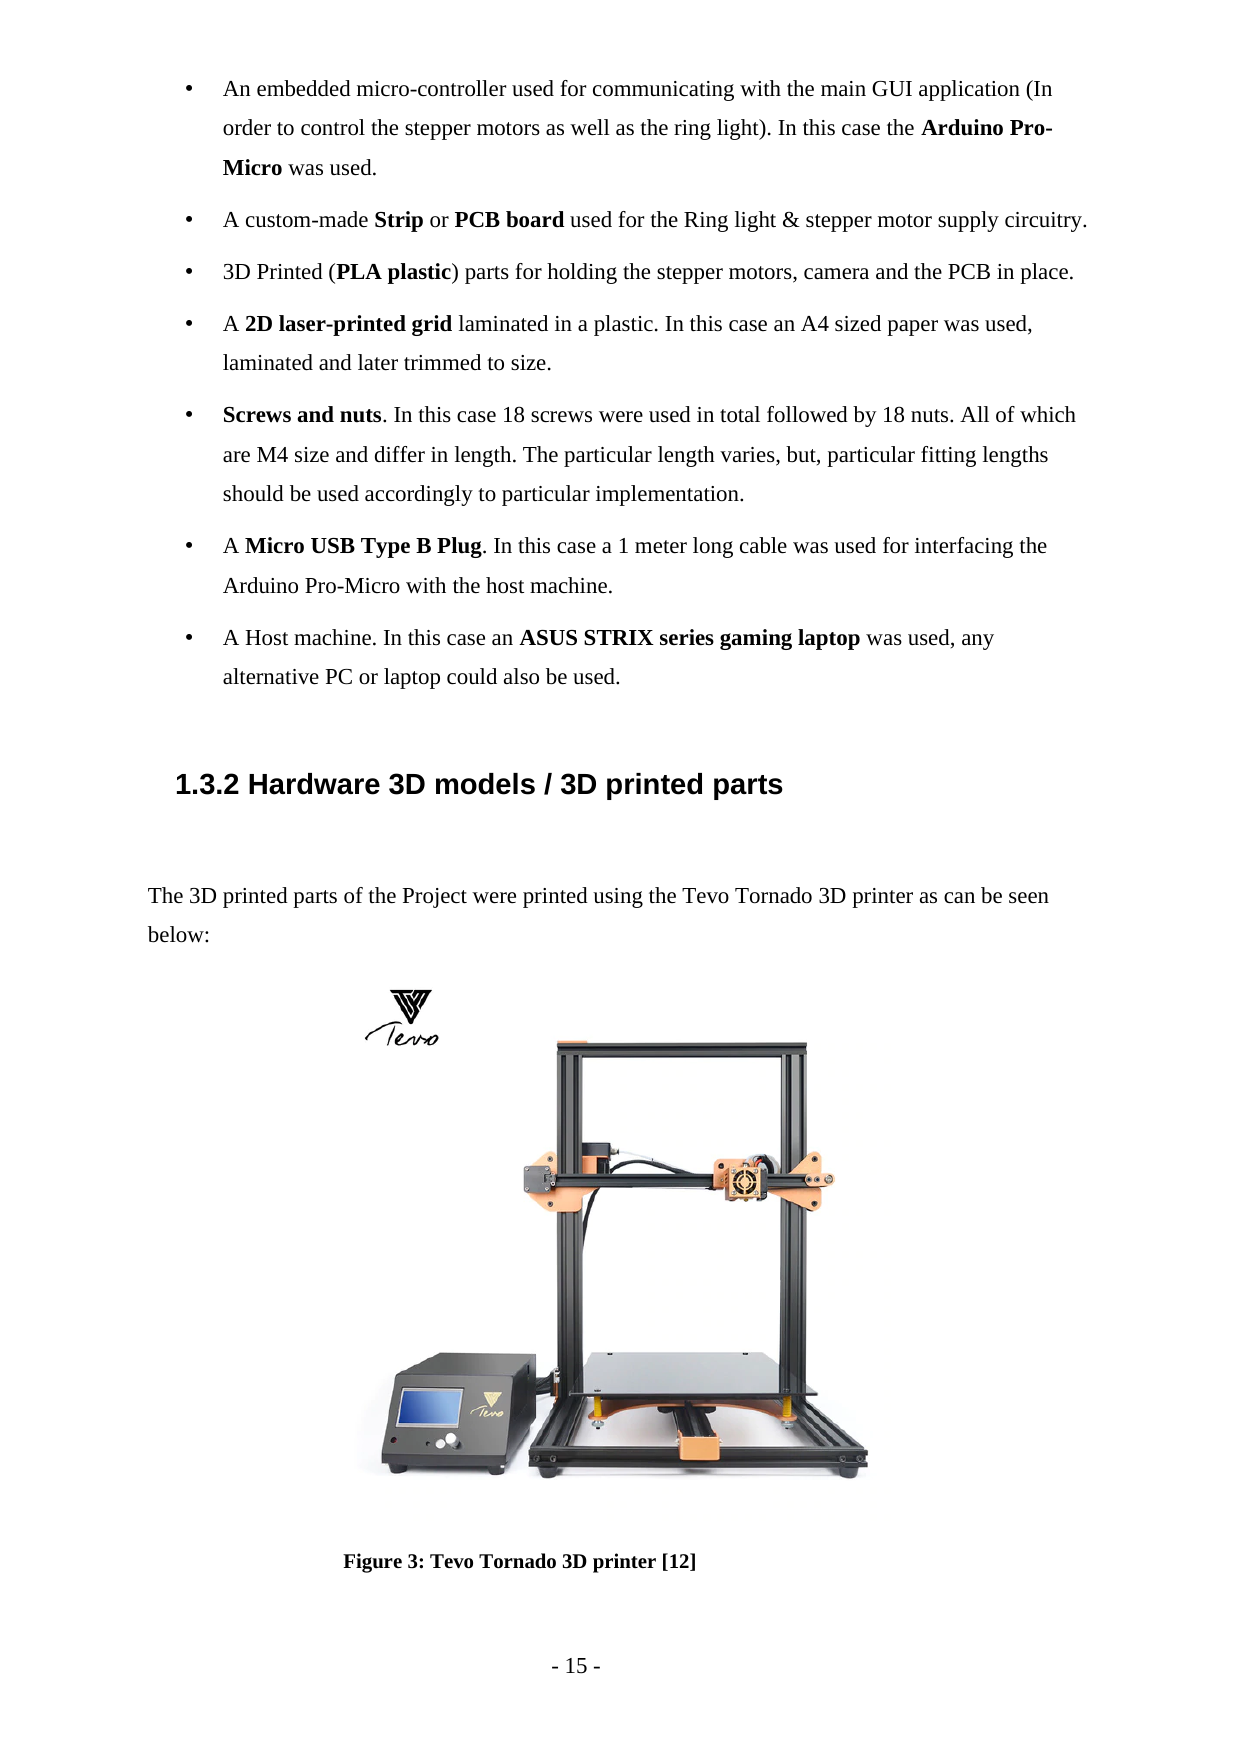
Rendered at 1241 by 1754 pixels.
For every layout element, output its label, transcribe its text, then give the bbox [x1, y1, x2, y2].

list A Micro USB Type B Plug. In this case a 1 meter long cable was used for interfacing the Arduino Pro-Micro with the host machine. [185, 532, 1092, 598]
list A Host machine. In this case an ASUS STRIX series gaming laptop was used, any alternative PC or laptop could also be used. [185, 624, 1092, 689]
list An embedded micro-controller used for communicating with the main GUI application (In order to control the stepper motors as well as the ring light). In this case the Arduino Pro-Micro was used. [185, 75, 1092, 180]
picture [343, 966, 897, 1521]
list A custom-made Strip or PCB board used for the Ring light & stepper motor supply circuitry. [185, 206, 1092, 232]
list 3D Printed (PLA plastic) parts for holding the stepper motors, camera and the PCB in place. [185, 258, 1092, 284]
subtitle 1.3.2 Hardware 3D models / 3D printed parts [175, 767, 1092, 801]
text The 3D printed parts of the Project were printed using the Tevo Tornado 3D printer as can be seen below: [148, 882, 1092, 948]
text Figure 3: Tevo Tornado 3D printer [12] [343, 1521, 897, 1573]
list A 2D laser-printed grid laminated in a plastic. In this case an A4 sized paper was used, laminated and later trimmed to size. [185, 310, 1092, 376]
list Screws and nuts. In this case 18 screws were used in total followed by 18 nuts. All of which are M4 size and differ in length. The particular length varies, but, particular fitting lengths should be used accordingly to particular implementation. [185, 401, 1092, 507]
